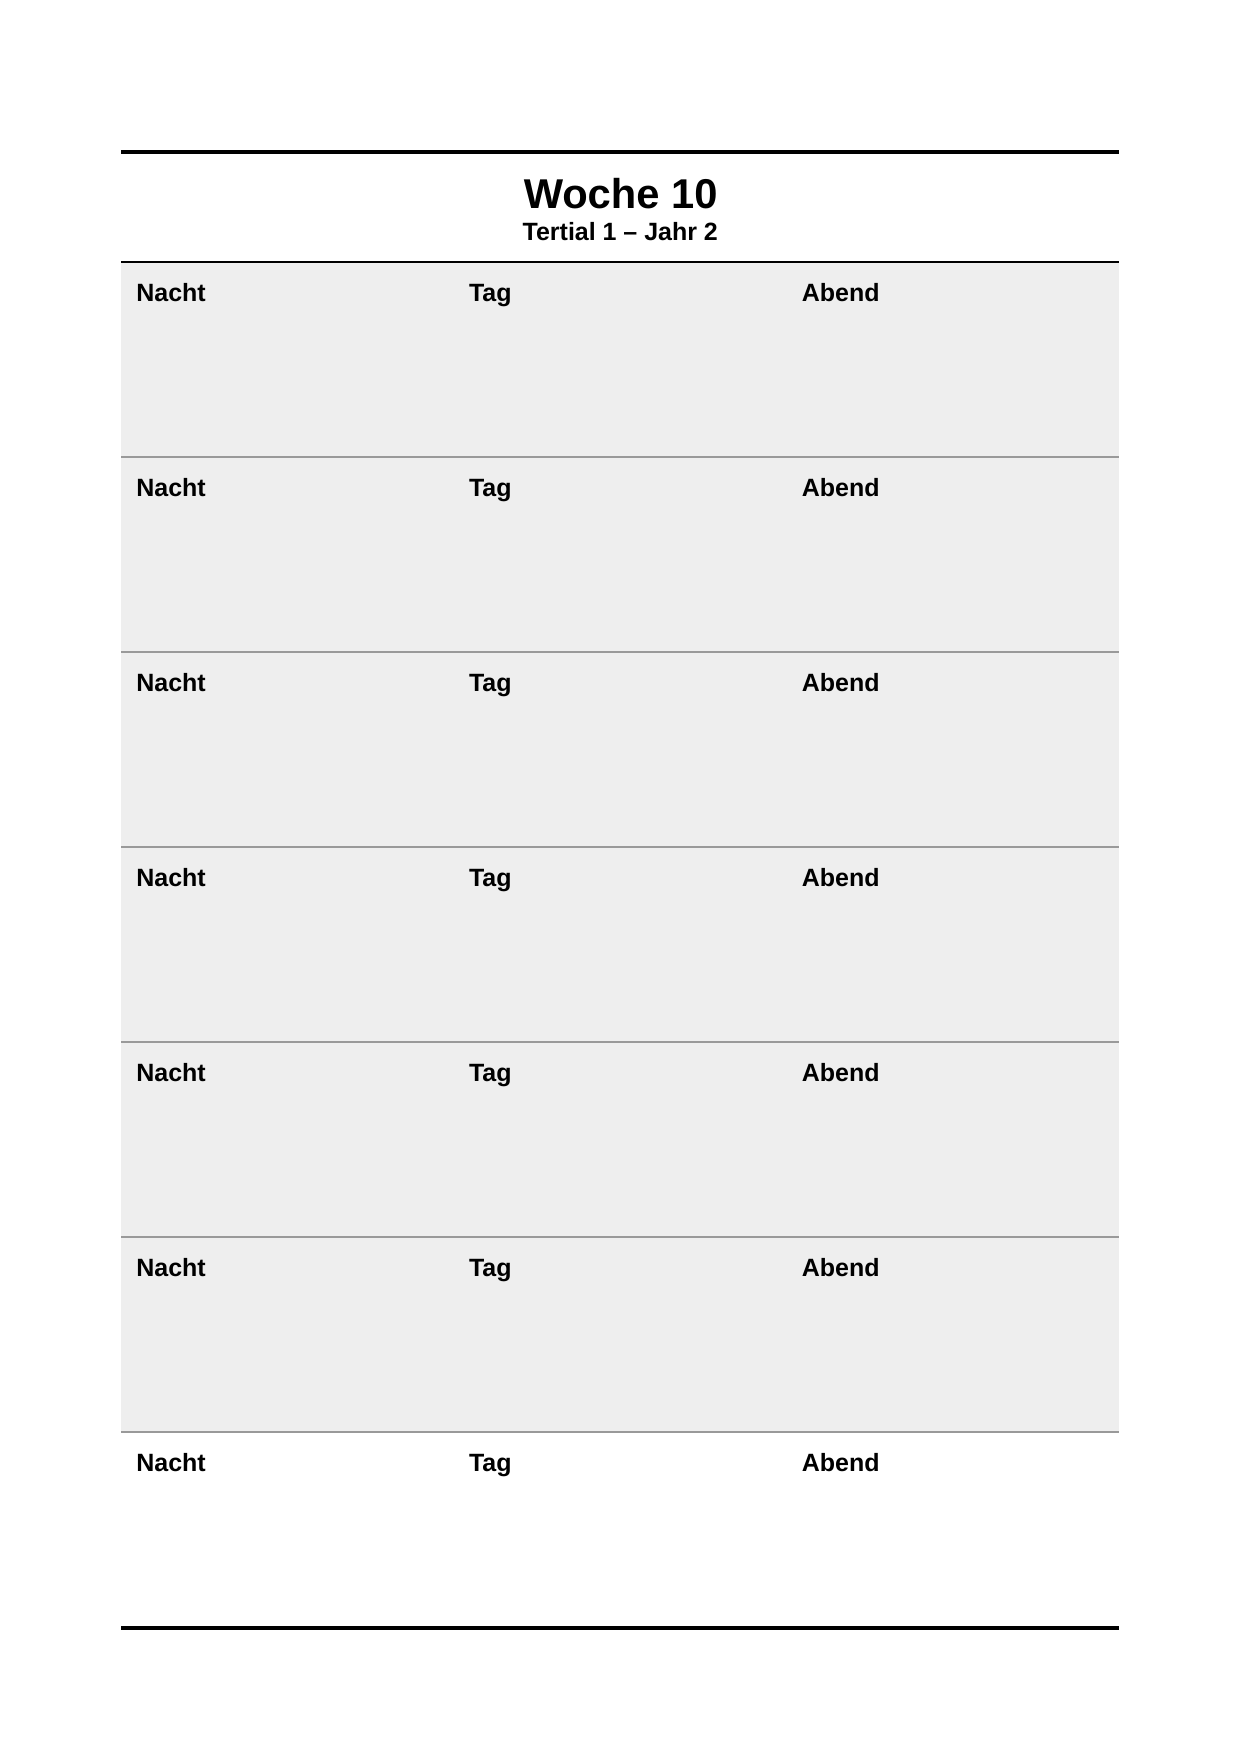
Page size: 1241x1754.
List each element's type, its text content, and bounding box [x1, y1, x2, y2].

table_cell Tag [454, 1433, 787, 1626]
table_cell Nacht [121, 1043, 454, 1236]
table_cell Tag [454, 848, 787, 1041]
table_cell Abend [787, 1043, 1119, 1236]
table_cell Tag [454, 263, 787, 456]
table_cell Nacht [121, 1433, 454, 1626]
table_cell Abend [787, 848, 1119, 1041]
table_cell Abend [787, 263, 1119, 456]
table_cell Nacht [121, 653, 454, 846]
table_cell Tag [454, 1043, 787, 1236]
table_cell Abend [787, 1238, 1119, 1431]
table_cell Tag [454, 458, 787, 651]
table_cell Nacht [121, 1238, 454, 1431]
table_cell Nacht [121, 848, 454, 1041]
table_cell Tag [454, 653, 787, 846]
table_cell Nacht [121, 263, 454, 456]
table_cell Tag [454, 1238, 787, 1431]
table_cell Abend [787, 1433, 1119, 1626]
table_cell Nacht [121, 458, 454, 651]
table_cell Abend [787, 458, 1119, 651]
table_cell Abend [787, 653, 1119, 846]
table_header Woche 10 Tertial 1 – Jahr 2 [121, 154, 1119, 261]
